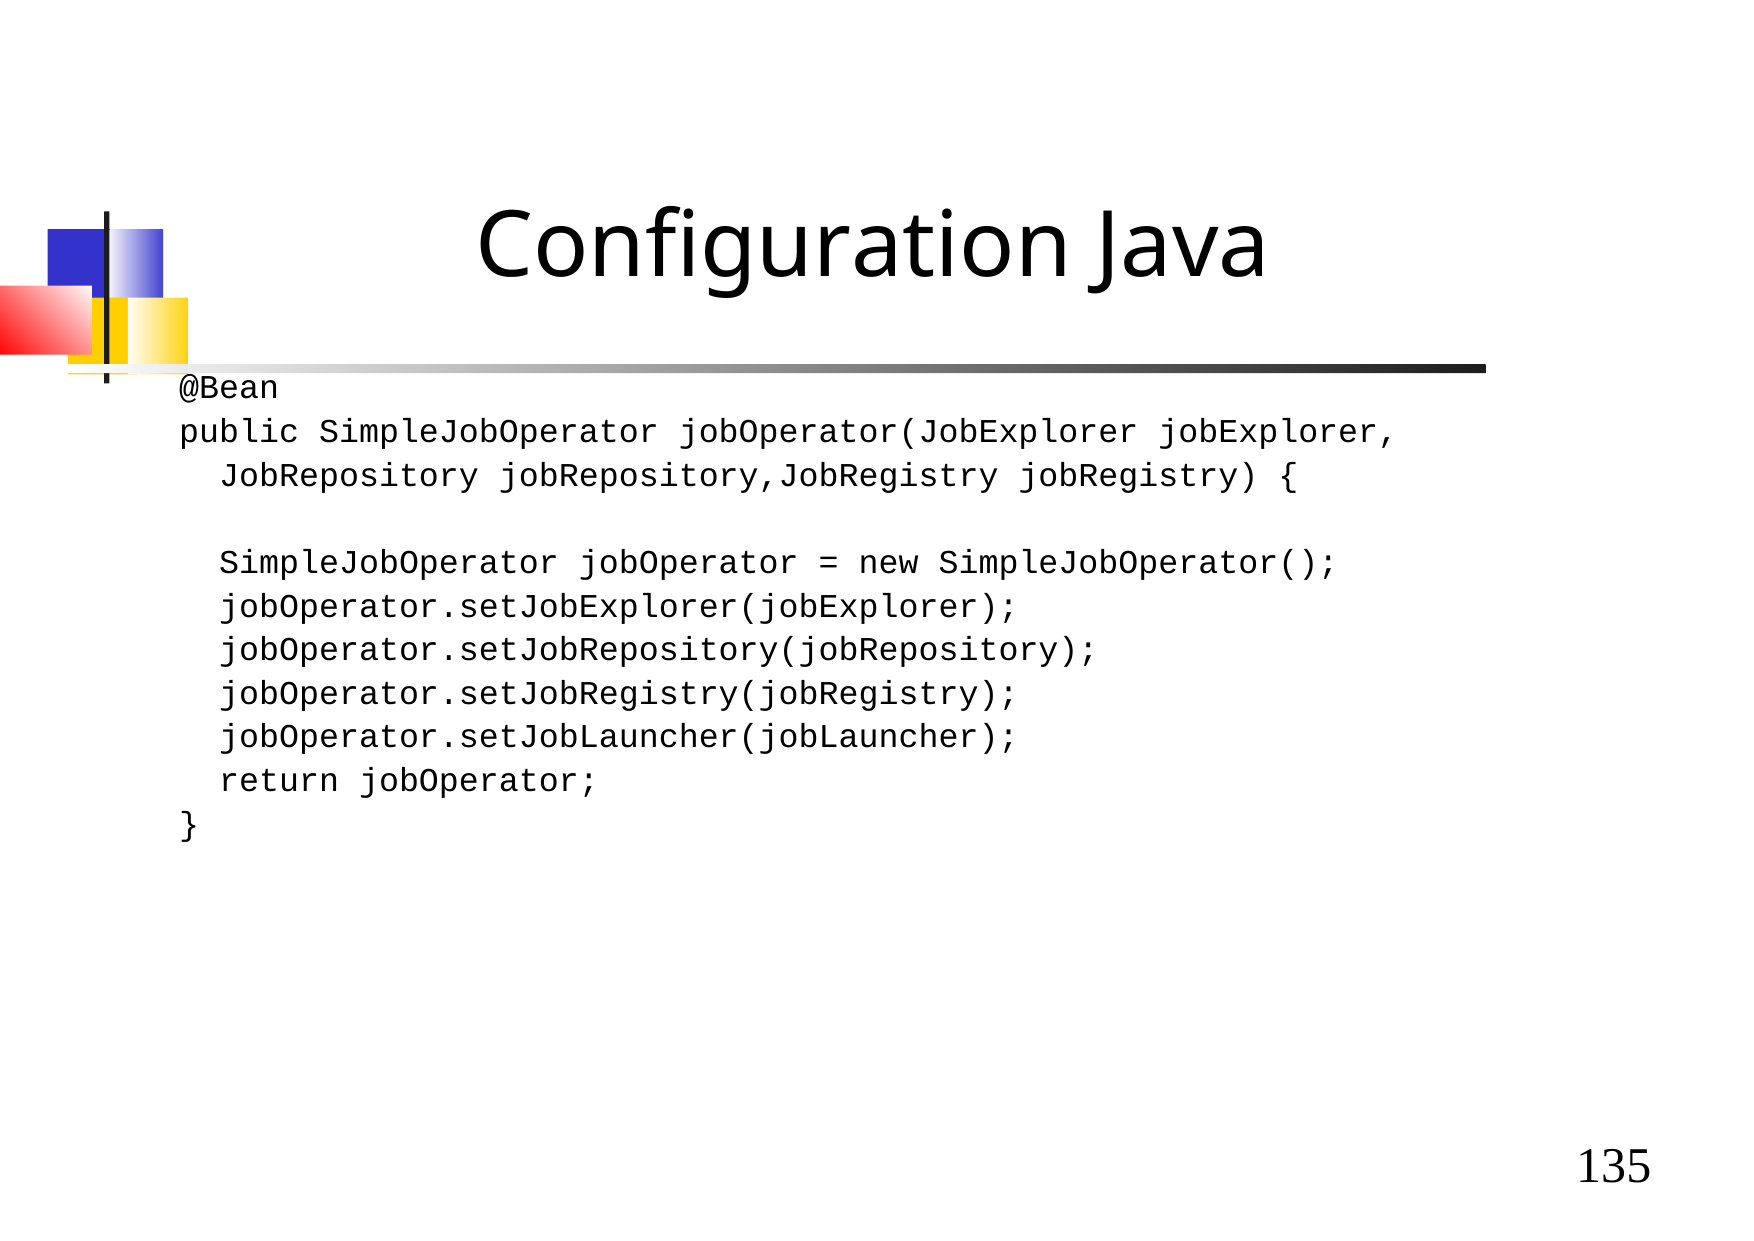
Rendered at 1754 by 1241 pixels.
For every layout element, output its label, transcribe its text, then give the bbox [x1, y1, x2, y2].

list @Bean public SimpleJobOperator jobOperator(JobExplorer jobExplorer, JobRepository jobRepository,JobRegistry jobRegistry) { SimpleJobOperator jobOperator = new SimpleJobOperator(); jobOperator.setJobExplorer(jobExplorer); jobOperator.setJobRepository(jobRepository); jobOperator.setJobRegistry(jobRegistry); jobOperator.setJobLauncher(jobLauncher); return jobOperator; } [179, 371, 1567, 846]
title Configuration Java [179, 139, 1567, 351]
